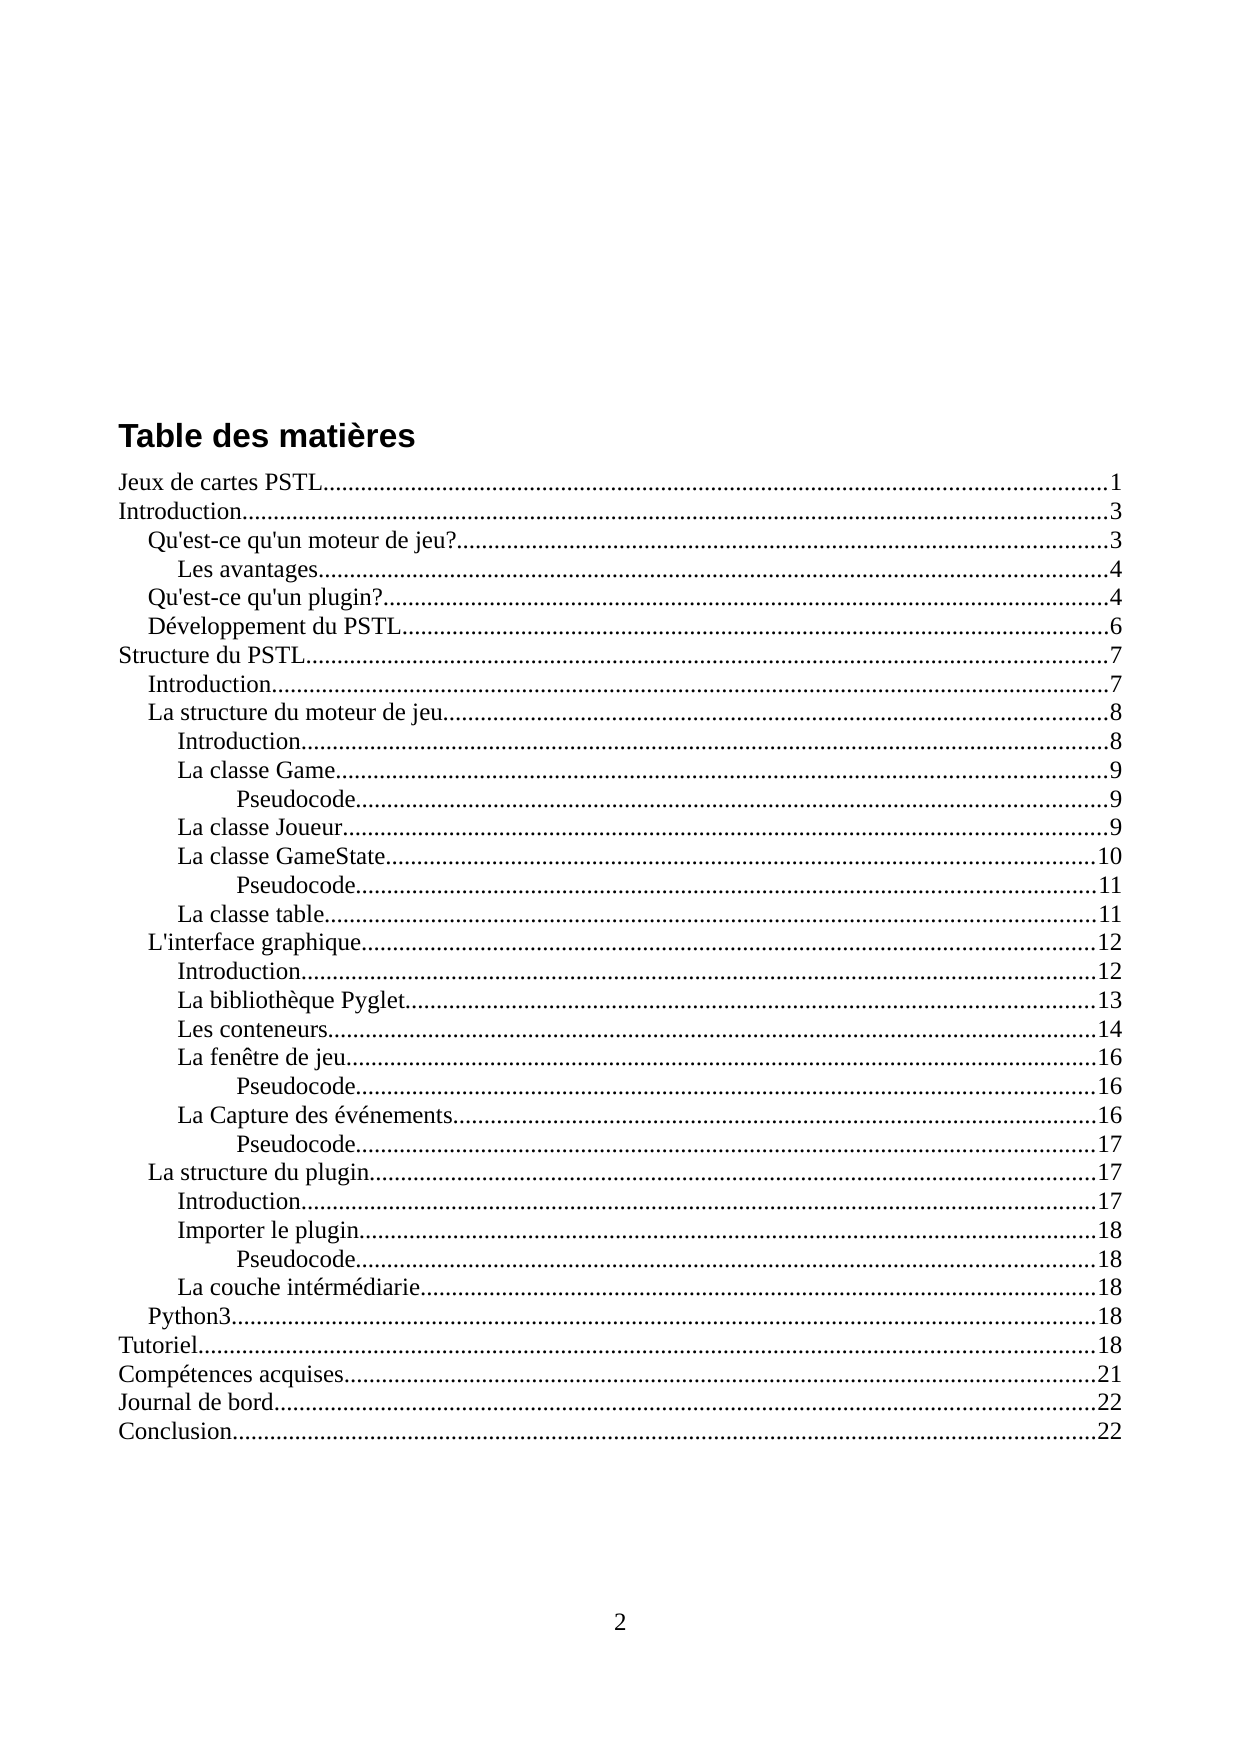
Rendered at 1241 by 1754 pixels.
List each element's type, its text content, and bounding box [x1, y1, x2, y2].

text Les avantages 4 [177, 554, 1122, 582]
text Introduction 3 [118, 496, 1122, 525]
text Qu'est-ce qu'un plugin? 4 [148, 582, 1122, 611]
text Jeux de cartes PSTL 1 [118, 467, 1122, 496]
text La fenêtre de jeu 16 [177, 1042, 1122, 1071]
text Compétences acquises 21 [118, 1359, 1122, 1387]
text Les conteneurs 14 [177, 1014, 1122, 1042]
text Pseudocode 9 [236, 784, 1122, 812]
text Introduction 17 [177, 1186, 1122, 1215]
text La classe table 11 [177, 899, 1122, 927]
text Pseudocode 11 [236, 870, 1122, 899]
text Journal de bord 22 [118, 1387, 1122, 1416]
text La classe Joueur 9 [177, 812, 1122, 841]
text Pseudocode 16 [236, 1071, 1122, 1100]
text La bibliothèque Pyglet 13 [177, 985, 1122, 1014]
text L'interface graphique 12 [148, 927, 1122, 956]
text Introduction 8 [177, 726, 1122, 755]
text Structure du PSTL 7 [118, 640, 1122, 669]
text Introduction 7 [148, 669, 1122, 697]
text Développement du PSTL 6 [148, 611, 1122, 640]
text La classe Game 9 [177, 755, 1122, 784]
text La classe GameState 10 [177, 841, 1122, 870]
text Tutoriel 18 [118, 1330, 1122, 1359]
text La Capture des événements 16 [177, 1100, 1122, 1129]
text Pseudocode 17 [236, 1129, 1122, 1157]
text Importer le plugin 18 [177, 1215, 1122, 1244]
text Pseudocode 18 [236, 1244, 1122, 1272]
text La structure du moteur de jeu 8 [148, 697, 1122, 726]
text Conclusion 22 [118, 1416, 1122, 1445]
text La structure du plugin 17 [148, 1157, 1122, 1186]
text Qu'est-ce qu'un moteur de jeu? 3 [148, 525, 1122, 554]
text La couche intérmédiarie 18 [177, 1272, 1122, 1301]
subtitle Table des matières [118, 416, 1122, 455]
text Introduction 12 [177, 956, 1122, 985]
text Python3 18 [148, 1301, 1122, 1330]
